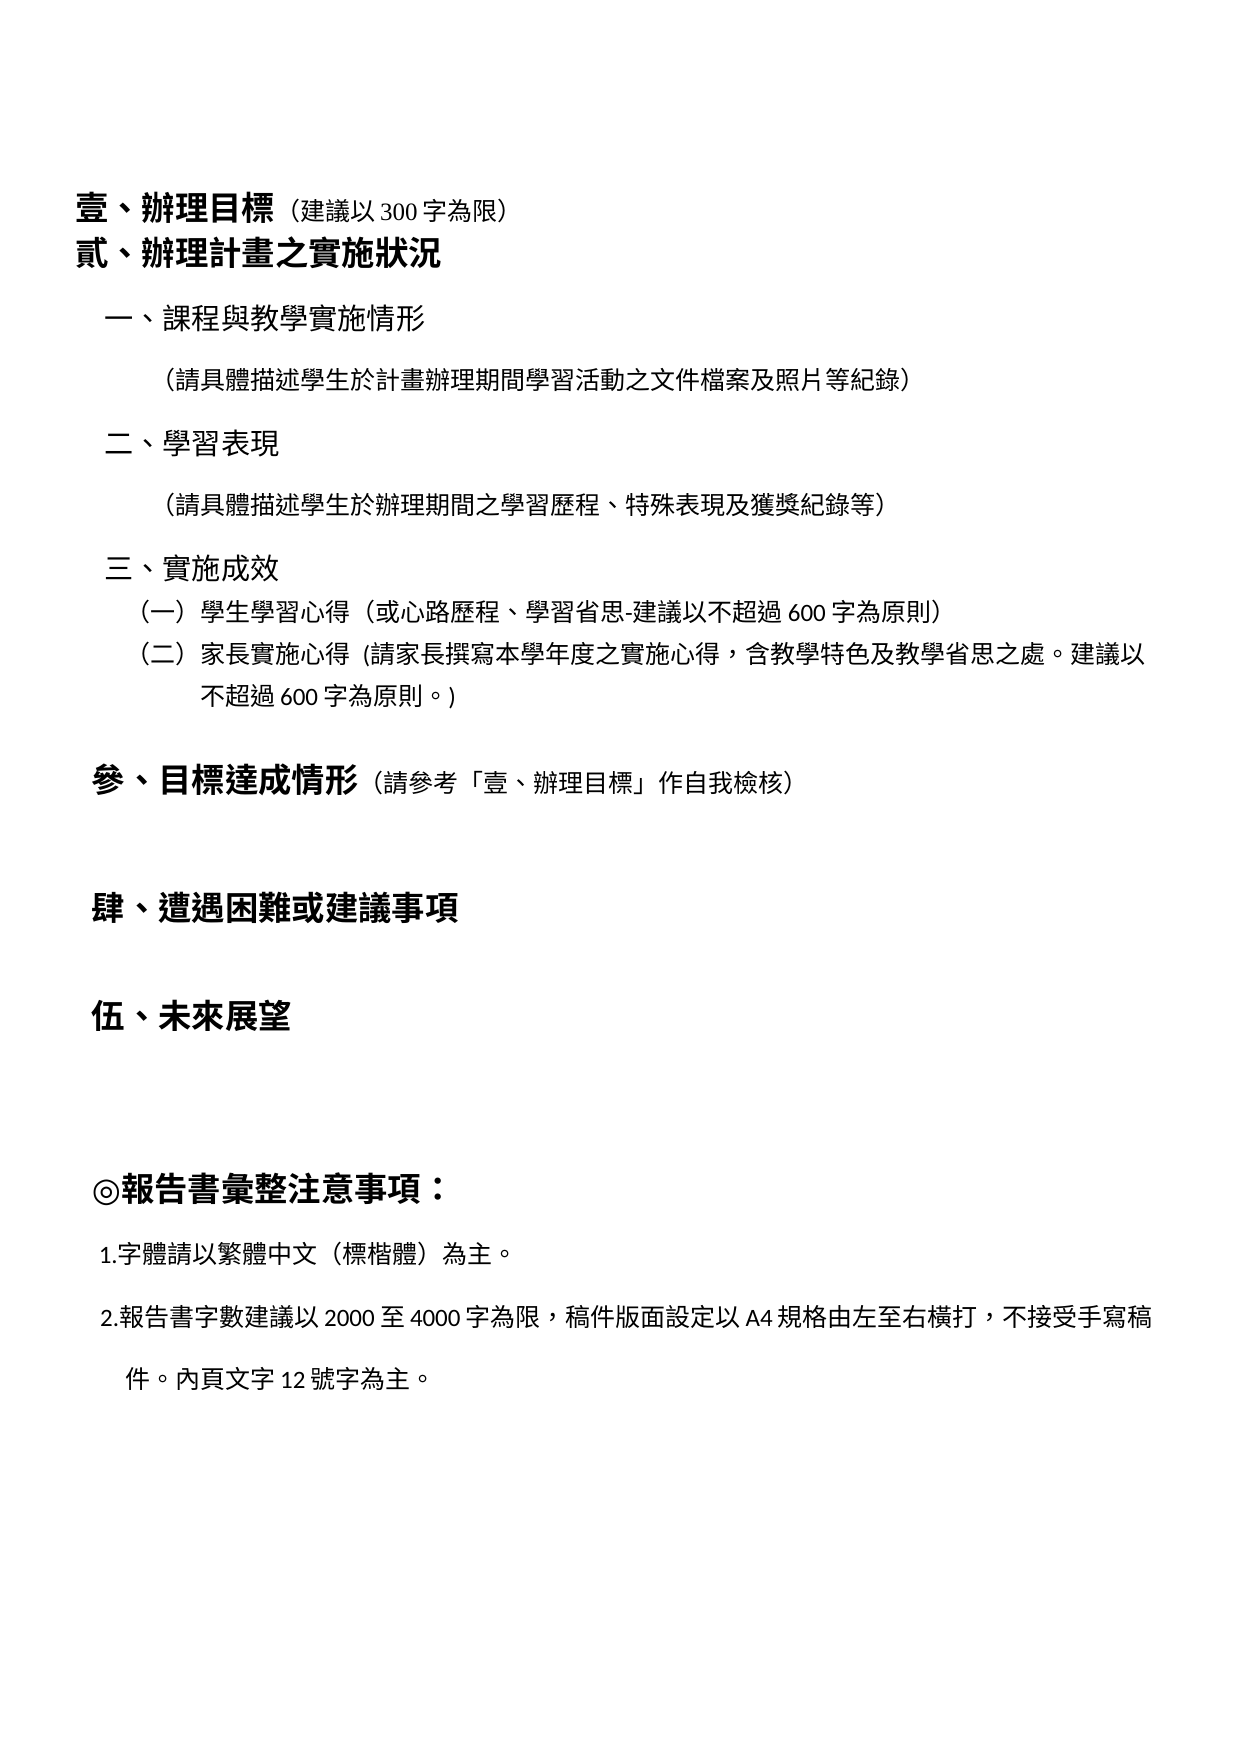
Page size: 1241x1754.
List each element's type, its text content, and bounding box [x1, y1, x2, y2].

text 1.字體請以繁體中文（標楷體）為主。 [98, 1211, 1165, 1274]
text （二）家長實施心得 (請家長撰寫本學年度之實施心得，含教學特色及教學省思之處。建議以不超過600字為原則。) [125, 629, 1165, 712]
text （請具體描述學生於辦理期間之學習歷程、特殊表現及獲獎紀錄等） [75, 462, 1165, 525]
text 一、課程與教學實施情形 [75, 275, 1165, 337]
text 三、實施成效 [75, 525, 1165, 587]
text 參、目標達成情形（請參考「壹、辦理目標」作自我檢核） [75, 754, 1165, 802]
text 肆、遭遇困難或建議事項 [75, 865, 1165, 927]
text 貳、辦理計畫之實施狀況 [75, 227, 1165, 275]
text 壹、辦理目標（建議以300字為限） [75, 164, 1165, 227]
text 2.報告書字數建議以2000至4000字為限，稿件版面設定以A4規格由左至右橫打，不接受手寫稿件。內頁文字12號字為主。 [100, 1274, 1165, 1399]
text 二、學習表現 [75, 400, 1165, 462]
text （一）學生學習心得（或心路歷程、學習省思-建議以不超過600字為原則） [75, 587, 1165, 629]
text 伍、未來展望 [75, 990, 1165, 1038]
text （請具體描述學生於計畫辦理期間學習活動之文件檔案及照片等紀錄） [75, 337, 1165, 400]
text ◎報告書彙整注意事項： [75, 1163, 1165, 1211]
